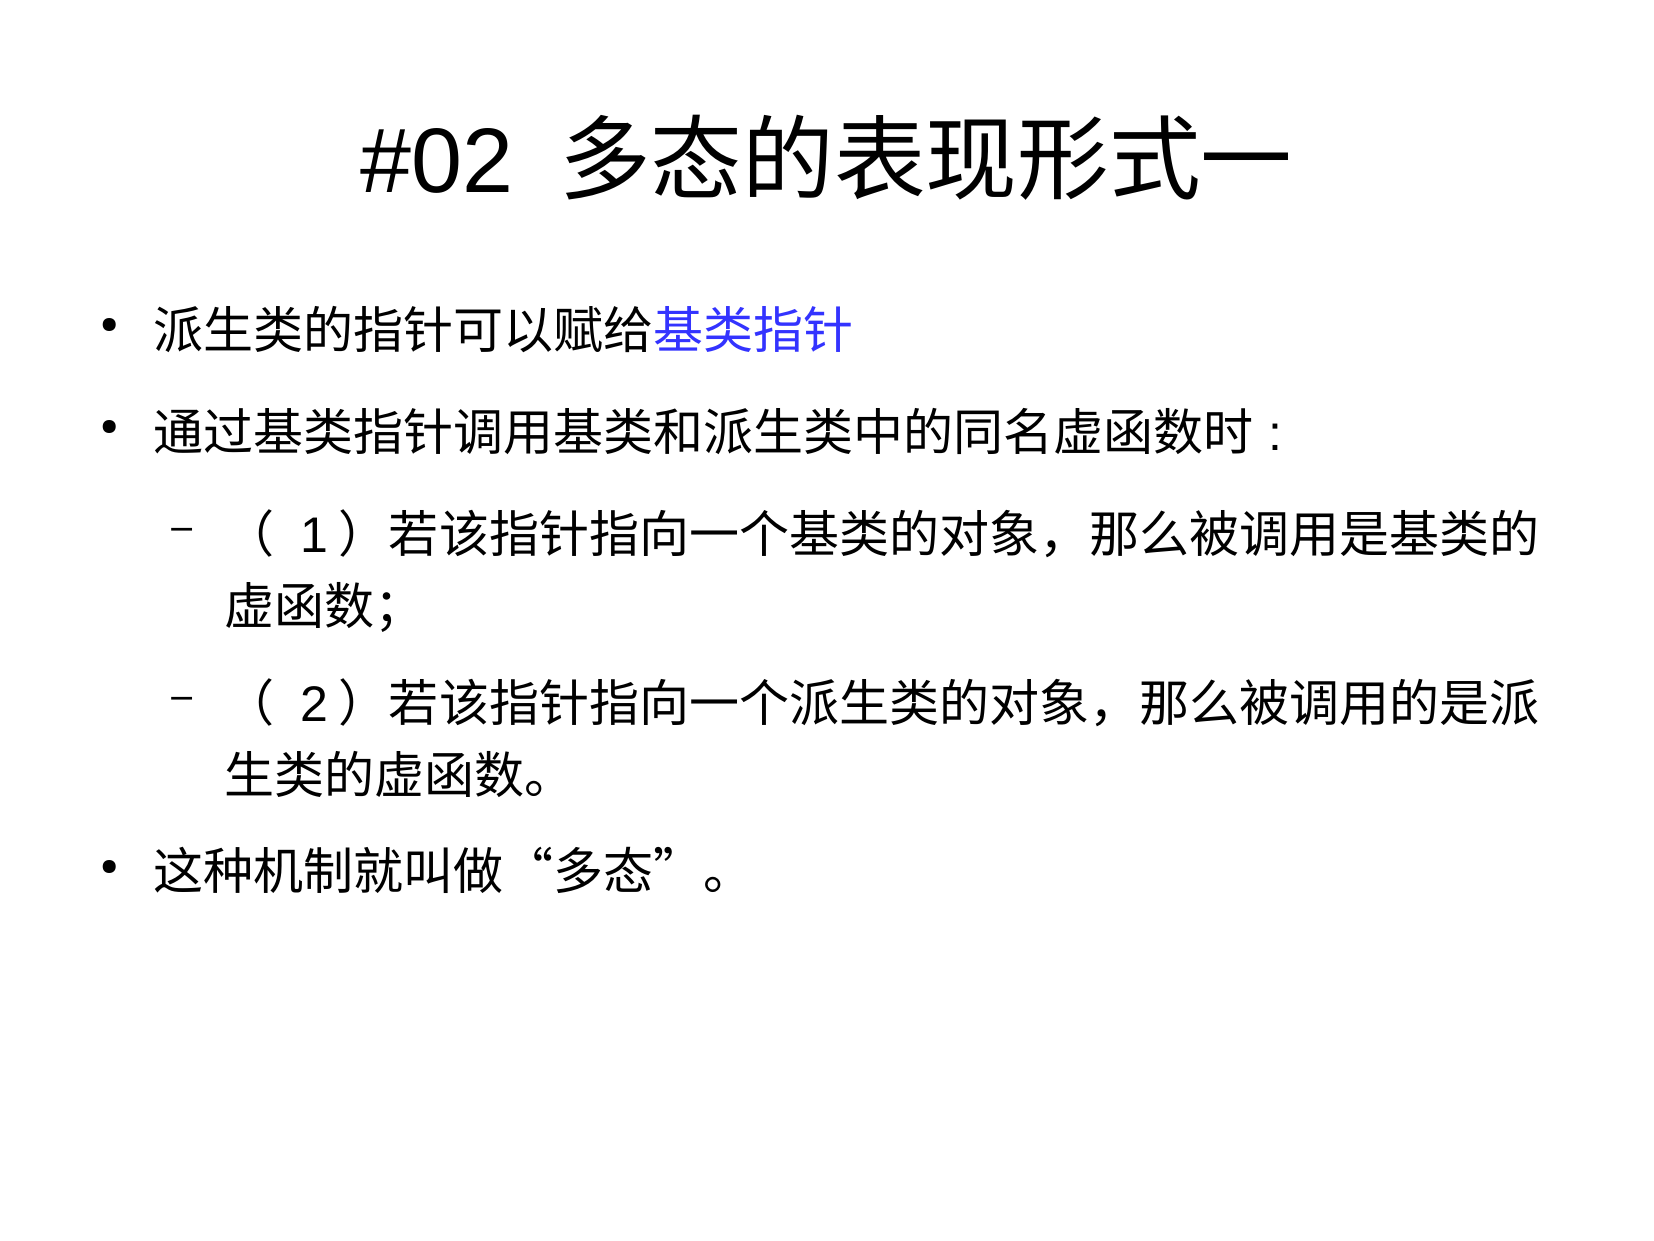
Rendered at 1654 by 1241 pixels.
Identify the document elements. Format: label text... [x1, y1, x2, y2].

list 派生类的指针可以赋给基类指针 通过基类指针调用基类和派生类中的同名虚函数时: （ 1）若该指针指向一个基类的对象，那么被调用是基类的虚函数； （ 2）若该指针指向一个派生类的对象，那么被调用的是派生类的虚函数。 这种机制就叫做“多态”。 [82, 290, 1571, 1010]
title #02 多态的表现形式一 [82, 49, 1571, 257]
